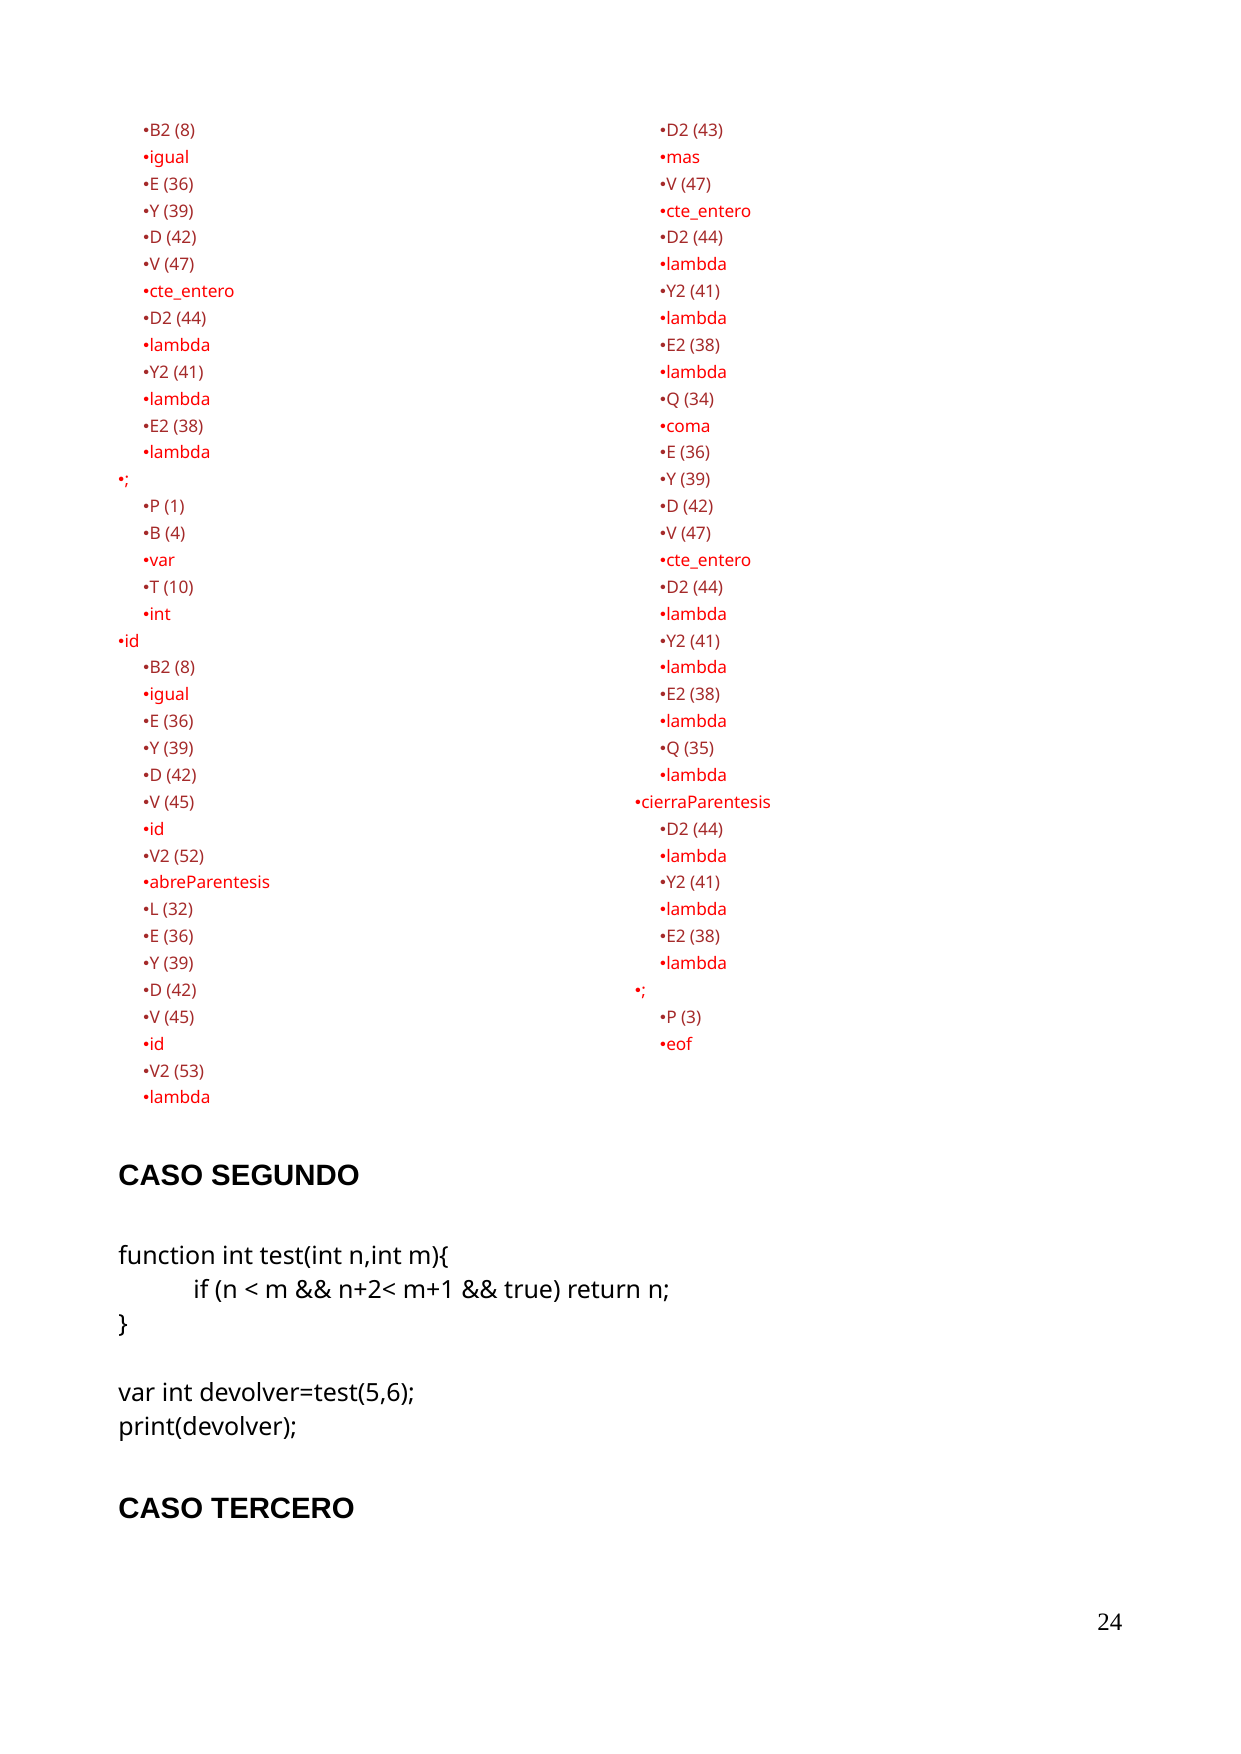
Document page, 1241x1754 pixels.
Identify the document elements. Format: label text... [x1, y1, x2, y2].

list B (4) [118, 521, 605, 550]
text if (n < m && n+2< m+1 && true) return n; [118, 1272, 1122, 1306]
list lambda [635, 306, 1122, 330]
list abreParentesis [118, 871, 605, 894]
list lambda [635, 360, 1122, 383]
list E2 (38) [635, 924, 1122, 953]
list D2 (43) [635, 118, 1122, 147]
list E2 (38) [118, 414, 605, 442]
list B2 (8) [118, 656, 605, 684]
list E (36) [118, 172, 605, 201]
list L (32) [118, 897, 605, 926]
list lambda [635, 951, 1122, 975]
list lambda [635, 656, 1122, 679]
list lambda [118, 1086, 605, 1109]
list D (42) [118, 226, 605, 254]
list V (47) [635, 172, 1122, 201]
list D2 (44) [635, 817, 1122, 846]
list E (36) [635, 441, 1122, 469]
list eof [635, 1032, 1122, 1055]
list var [118, 548, 605, 572]
list Y (39) [118, 951, 605, 980]
list Y (39) [635, 467, 1122, 496]
list cte_entero [635, 548, 1122, 572]
list Y (39) [118, 736, 605, 765]
list V (45) [118, 790, 605, 819]
list D2 (44) [635, 226, 1122, 254]
list Y2 (41) [635, 629, 1122, 657]
list lambda [635, 844, 1122, 867]
list V2 (52) [118, 844, 605, 872]
text var int devolver=test(5,6); [118, 1374, 1122, 1408]
list id [118, 1032, 605, 1055]
list int [118, 602, 605, 625]
list D2 (44) [635, 575, 1122, 604]
list V2 (53) [118, 1059, 605, 1087]
list D2 (44) [118, 306, 605, 335]
list lambda [118, 333, 605, 357]
list Q (34) [635, 387, 1122, 416]
list lambda [635, 897, 1122, 921]
list lambda [635, 252, 1122, 276]
list lambda [635, 709, 1122, 733]
list T (10) [118, 575, 605, 604]
list D (42) [118, 978, 605, 1007]
list id [118, 817, 605, 840]
text function int test(int n,int m){ [118, 1238, 1122, 1272]
list D (42) [635, 494, 1122, 523]
list Y2 (41) [635, 279, 1122, 308]
text } [118, 1306, 1122, 1340]
list cte_entero [118, 279, 605, 303]
list E2 (38) [635, 333, 1122, 362]
subtitle CASO SEGUNDO [118, 1158, 1122, 1191]
list mas [635, 145, 1122, 168]
list D (42) [118, 763, 605, 792]
list ; [118, 467, 605, 491]
list cte_entero [635, 199, 1122, 222]
list Y2 (41) [635, 871, 1122, 899]
list ; [635, 978, 1122, 1002]
list lambda [118, 387, 605, 410]
list igual [118, 145, 605, 168]
list cierraParentesis [635, 790, 1122, 813]
text print(devolver); [118, 1408, 1122, 1442]
list lambda [635, 763, 1122, 787]
list V (47) [635, 521, 1122, 550]
list E (36) [118, 709, 605, 738]
list V (47) [118, 252, 605, 281]
list coma [635, 414, 1122, 437]
list E2 (38) [635, 682, 1122, 711]
list id [118, 629, 605, 652]
list lambda [118, 441, 605, 464]
list igual [118, 682, 605, 706]
list Y2 (41) [118, 360, 605, 389]
list Y (39) [118, 199, 605, 227]
list E (36) [118, 924, 605, 953]
list B2 (8) [118, 118, 605, 147]
list P (1) [118, 494, 605, 523]
list V (45) [118, 1005, 605, 1034]
subtitle CASO TERCERO [118, 1491, 1122, 1525]
list Q (35) [635, 736, 1122, 765]
list lambda [635, 602, 1122, 625]
list P (3) [635, 1005, 1122, 1034]
